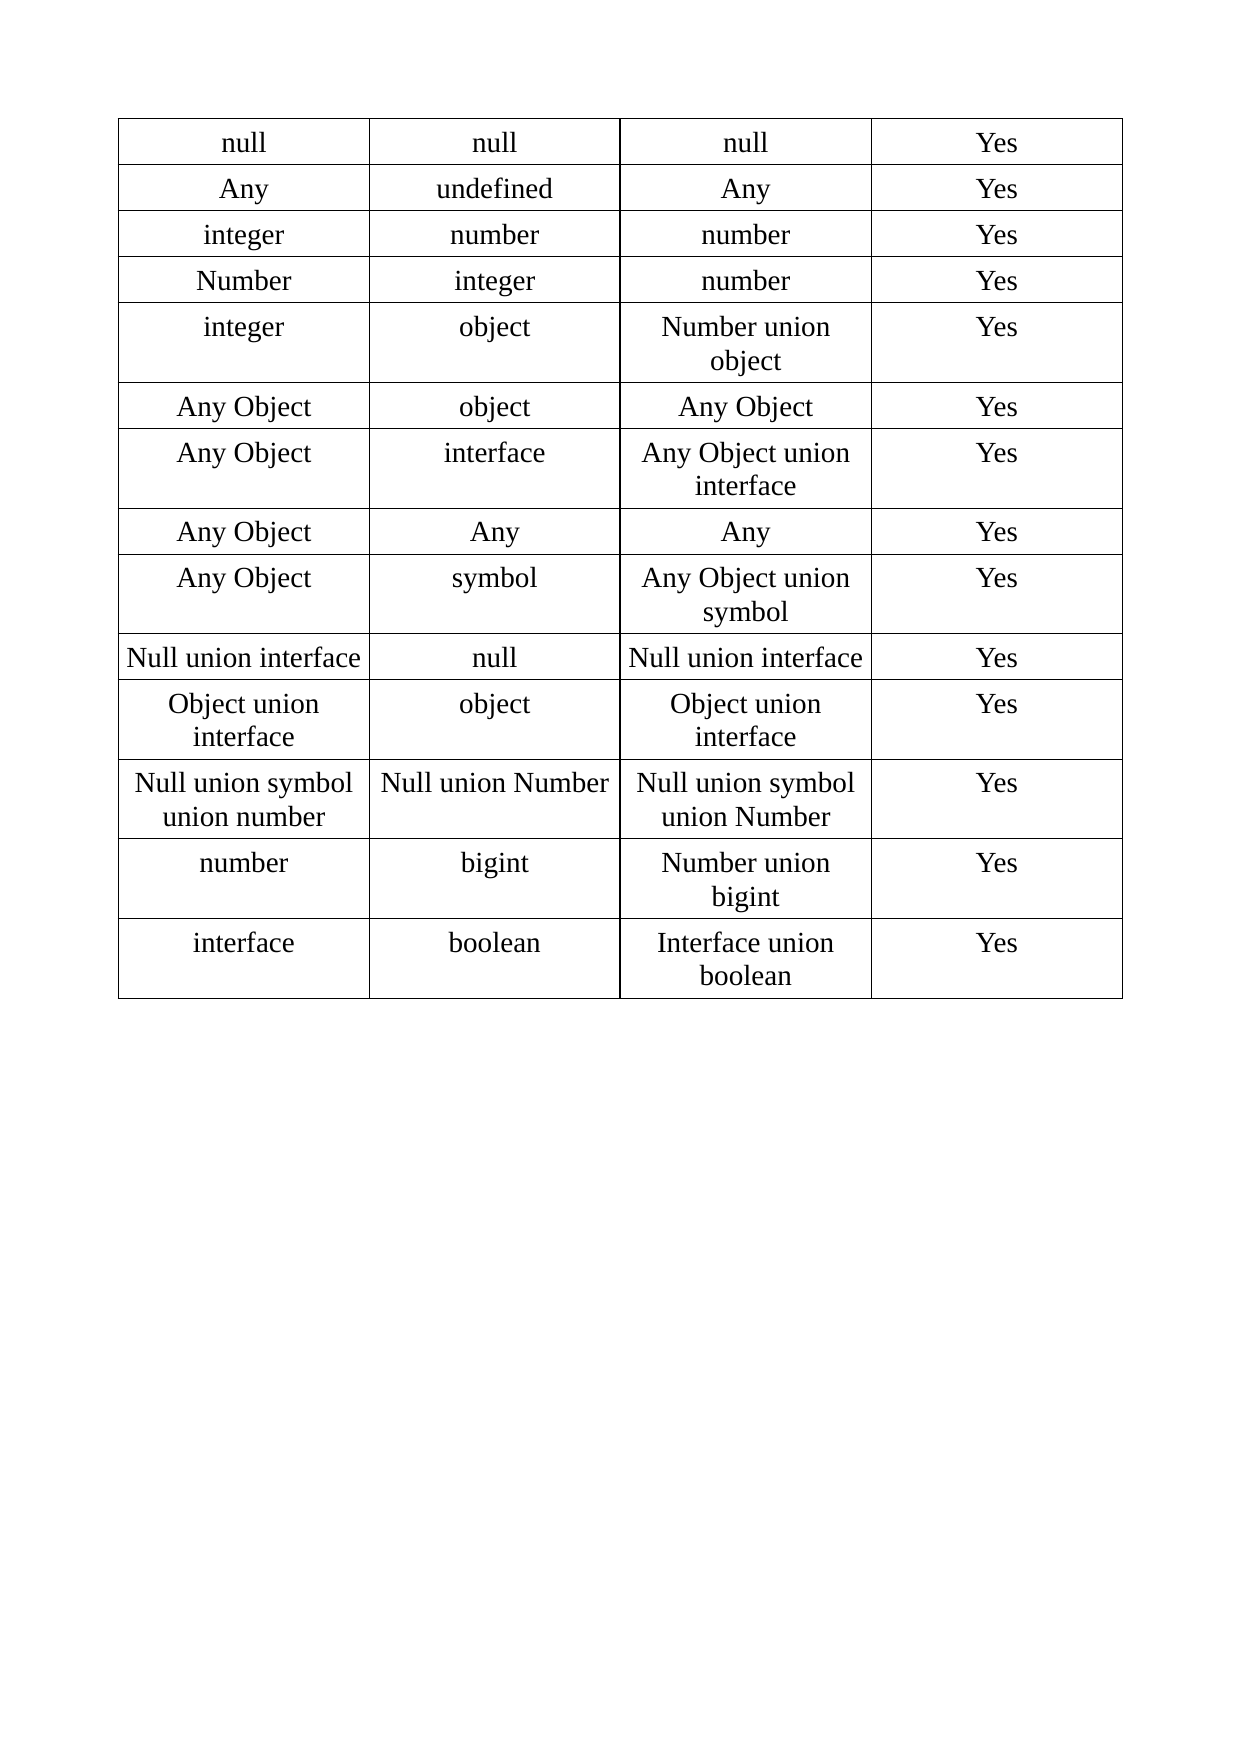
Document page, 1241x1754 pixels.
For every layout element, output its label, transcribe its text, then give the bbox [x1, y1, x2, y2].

table_cell symbol [370, 555, 619, 633]
table_cell Null union interface [119, 634, 369, 679]
table_cell object [370, 303, 619, 382]
table_cell integer [119, 303, 369, 382]
table_cell number [119, 839, 369, 918]
table_cell Yes [872, 634, 1122, 679]
table_cell Any Object [119, 509, 369, 553]
table_cell object [370, 383, 619, 428]
table_cell Yes [872, 165, 1122, 210]
table_cell bigint [370, 839, 619, 918]
table_cell Number union bigint [621, 839, 871, 918]
table_cell Any [119, 165, 369, 210]
table_cell boolean [370, 919, 619, 997]
table_cell Yes [872, 760, 1122, 838]
table_cell Null union interface [621, 634, 871, 679]
table_cell Number union object [621, 303, 871, 382]
table_cell Number [119, 257, 369, 302]
table_cell Yes [872, 383, 1122, 428]
table_cell Yes [872, 839, 1122, 918]
table_cell Yes [872, 303, 1122, 382]
table_cell Yes [872, 509, 1122, 553]
table_cell null [621, 119, 871, 164]
table_cell Yes [872, 257, 1122, 302]
table_cell Yes [872, 919, 1122, 997]
table_cell Yes [872, 119, 1122, 164]
table_cell Any Object union symbol [621, 555, 871, 633]
table_cell interface [370, 429, 619, 507]
table_cell null [119, 119, 369, 164]
table_cell Yes [872, 555, 1122, 633]
table_cell Any Object union interface [621, 429, 871, 507]
table_cell Null union symbol union number [119, 760, 369, 838]
table_cell Interface union boolean [621, 919, 871, 997]
table_cell integer [370, 257, 619, 302]
table_cell Any [370, 509, 619, 553]
table_cell Yes [872, 211, 1122, 256]
table_cell null [370, 634, 619, 679]
table_cell Null union Number [370, 760, 619, 838]
table_cell Yes [872, 429, 1122, 507]
table_cell Object union interface [621, 680, 871, 759]
table_cell interface [119, 919, 369, 997]
table_cell integer [119, 211, 369, 256]
table_cell Null union symbol union Number [621, 760, 871, 838]
table_cell Yes [872, 680, 1122, 759]
table_cell Any [621, 165, 871, 210]
table_cell number [621, 257, 871, 302]
table_cell undefined [370, 165, 619, 210]
table_cell Any Object [119, 429, 369, 507]
table_cell Any Object [119, 555, 369, 633]
table_cell null [370, 119, 619, 164]
table_cell Any Object [119, 383, 369, 428]
table_cell Object union interface [119, 680, 369, 759]
table_cell Any [621, 509, 871, 553]
table_cell number [621, 211, 871, 256]
table_cell object [370, 680, 619, 759]
table_cell Any Object [621, 383, 871, 428]
table_cell number [370, 211, 619, 256]
